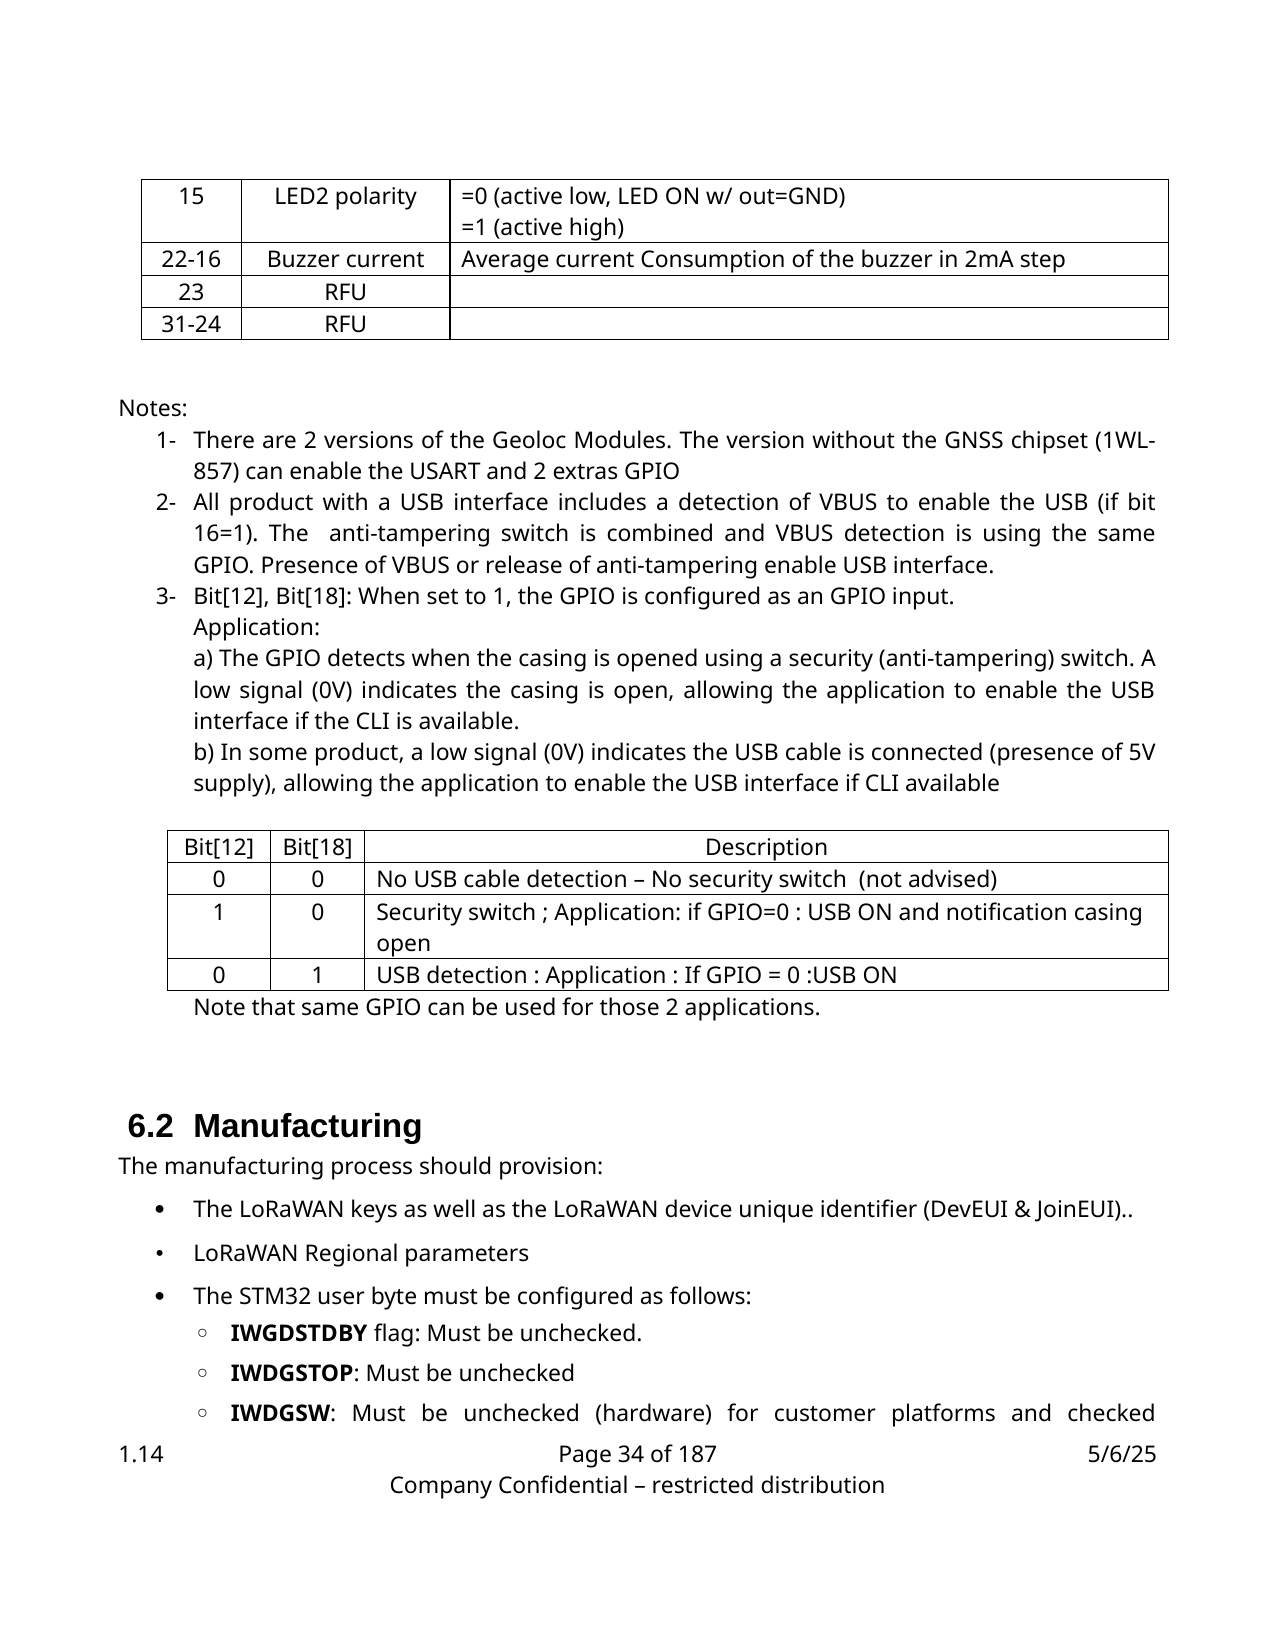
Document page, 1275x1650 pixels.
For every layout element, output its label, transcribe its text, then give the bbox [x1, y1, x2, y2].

table_cell 0 [271, 895, 364, 958]
text The manufacturing process should provision: [118, 1150, 1157, 1181]
list All product with a USB interface includes a detection of VBUS to enable the USB (if bit 16=1). The anti-tampering switch is combined and VBUS detection is using the same GPIO. Presence of VBUS or release of anti-tampering enable USB interface. [156, 486, 1157, 580]
list The LoRaWAN keys as well as the LoRaWAN device unique identifier (DevEUI & JoinEUI).. [156, 1193, 1157, 1224]
table_cell Security switch ; Application: if GPIO=0 : USB ON and notification casing open [365, 895, 1168, 958]
list There are 2 versions of the Geoloc Modules. The version without the GNSS chipset (1WL-857) can enable the USART and 2 extras GPIO [156, 423, 1157, 486]
list IWDGSTOP: Must be unchecked [193, 1357, 1157, 1388]
table_cell 23 [142, 276, 241, 307]
list IWGDSTDBY flag: Must be unchecked. [193, 1317, 1157, 1348]
subtitle Manufacturing [118, 1106, 1157, 1144]
table_cell 15 [142, 180, 241, 242]
text Application: [193, 611, 1157, 642]
table_cell LED2 polarity [242, 180, 449, 242]
text Note that same GPIO can be used for those 2 applications. [193, 991, 1157, 1022]
table_cell 0 [168, 863, 270, 894]
table_cell 31-24 [142, 308, 241, 339]
table_header Bit[12] [168, 831, 270, 862]
list Bit[12], Bit[18]: When set to 1, the GPIO is configured as an GPIO input. [156, 580, 1157, 611]
list IWDGSW: Must be unchecked (hardware) for customer platforms and checked [193, 1397, 1157, 1428]
table_cell RFU [242, 308, 449, 339]
table_cell 0 [168, 959, 270, 990]
table_cell 22-16 [142, 243, 241, 274]
list The STM32 user byte must be configured as follows: [156, 1279, 1157, 1311]
table_cell RFU [242, 276, 449, 307]
table_cell USB detection : Application : If GPIO = 0 :USB ON [365, 959, 1168, 990]
table_cell [451, 276, 1168, 307]
table_cell Buzzer current [242, 243, 449, 274]
text Notes: [118, 392, 1157, 423]
table_cell 1 [271, 959, 364, 990]
table_cell 0 [271, 863, 364, 894]
list LoRaWAN Regional parameters [156, 1236, 1157, 1268]
table_cell Average current Consumption of the buzzer in 2mA step [451, 243, 1168, 274]
table_header Bit[18] [271, 831, 364, 862]
text b) In some product, a low signal (0V) indicates the USB cable is connected (presence of 5V supply), allowing the application to enable the USB interface if CLI available [193, 736, 1157, 798]
table_cell No USB cable detection – No security switch (not advised) [365, 863, 1168, 894]
table_cell 1 [168, 895, 270, 958]
table_header Description [365, 831, 1168, 862]
table_cell =0 (active low, LED ON w/ out=GND) =1 (active high) [451, 180, 1168, 242]
text a) The GPIO detects when the casing is opened using a security (anti-tampering) switch. A low signal (0V) indicates the casing is open, allowing the application to enable the USB interface if the CLI is available. [193, 642, 1157, 736]
table_cell [451, 308, 1168, 339]
